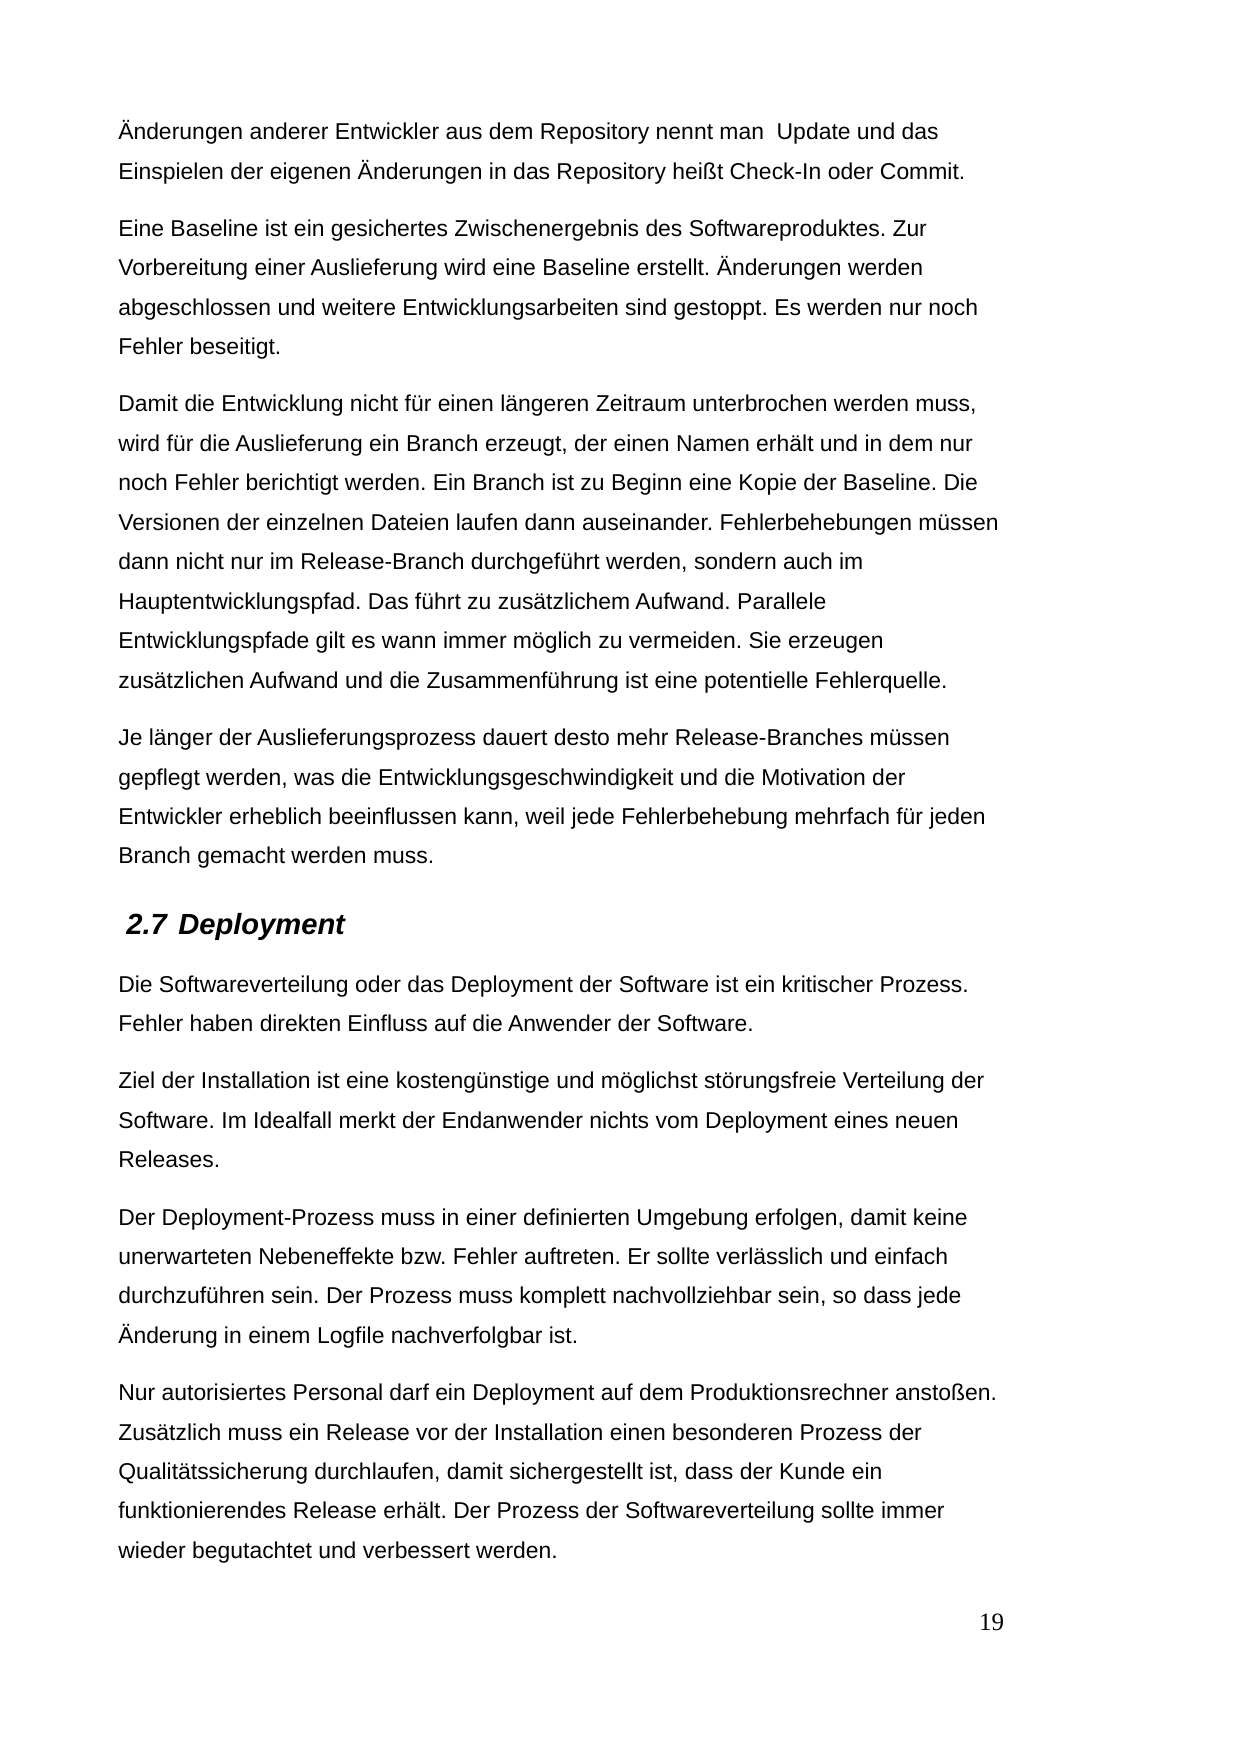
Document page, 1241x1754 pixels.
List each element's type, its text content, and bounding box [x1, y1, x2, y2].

text Der Deployment-Prozess muss in einer definierten Umgebung erfolgen, damit keine unerwarteten Nebeneffekte bzw. Fehler auftreten. Er sollte verlässlich und einfach durchzuführen sein. Der Prozess muss komplett nachvollziehbar sein, so dass jede Änderung in einem Logfile nachverfolgbar ist. [118, 1203, 1004, 1348]
text Die Softwareverteilung oder das Deployment der Software ist ein kritischer Prozess. Fehler haben direkten Einfluss auf die Anwender der Software. [118, 971, 1004, 1036]
text Eine Baseline ist ein gesichertes Zwischenergebnis des Softwareproduktes. Zur Vorbereitung einer Auslieferung wird eine Baseline erstellt. Änderungen werden abgeschlossen und weitere Entwicklungsarbeiten sind gestoppt. Es werden nur noch Fehler beseitigt. [118, 215, 1004, 359]
text Damit die Entwicklung nicht für einen längeren Zeitraum unterbrochen werden muss, wird für die Auslieferung ein Branch erzeugt, der einen Namen erhält und in dem nur noch Fehler berichtigt werden. Ein Branch ist zu Beginn eine Kopie der Baseline. Die Versionen der einzelnen Dateien laufen dann auseinander. Fehlerbehebungen müssen dann nicht nur im Release-Branch durchgeführt werden, sondern auch im Hauptentwicklungspfad. Das führt zu zusätzlichem Aufwand. Parallele Entwicklungspfade gilt es wann immer möglich zu vermeiden. Sie erzeugen zusätzlichen Aufwand und die Zusammenführung ist eine potentielle Fehlerquelle. [118, 390, 1004, 693]
text Ziel der Installation ist eine kostengünstige und möglichst störungsfreie Verteilung der Software. Im Idealfall merkt der Endanwender nichts vom Deployment eines neuen Releases. [118, 1067, 1004, 1173]
subtitle Deployment [118, 907, 1004, 940]
text Änderungen anderer Entwickler aus dem Repository nennt man Update und das Einspielen der eigenen Änderungen in das Repository heißt Check-In oder Commit. [118, 118, 1004, 184]
text Je länger der Auslieferungsprozess dauert desto mehr Release-Branches müssen gepflegt werden, was die Entwicklungsgeschwindigkeit und die Motivation der Entwickler erheblich beeinflussen kann, weil jede Fehlerbehebung mehrfach für jeden Branch gemacht werden muss. [118, 724, 1004, 869]
text Nur autorisiertes Personal darf ein Deployment auf dem Produktionsrechner anstoßen. Zusätzlich muss ein Release vor der Installation einen besonderen Prozess der Qualitätssicherung durchlaufen, damit sichergestellt ist, dass der Kunde ein funktionierendes Release erhält. Der Prozess der Softwareverteilung sollte immer wieder begutachtet und verbessert werden. [118, 1379, 1004, 1563]
